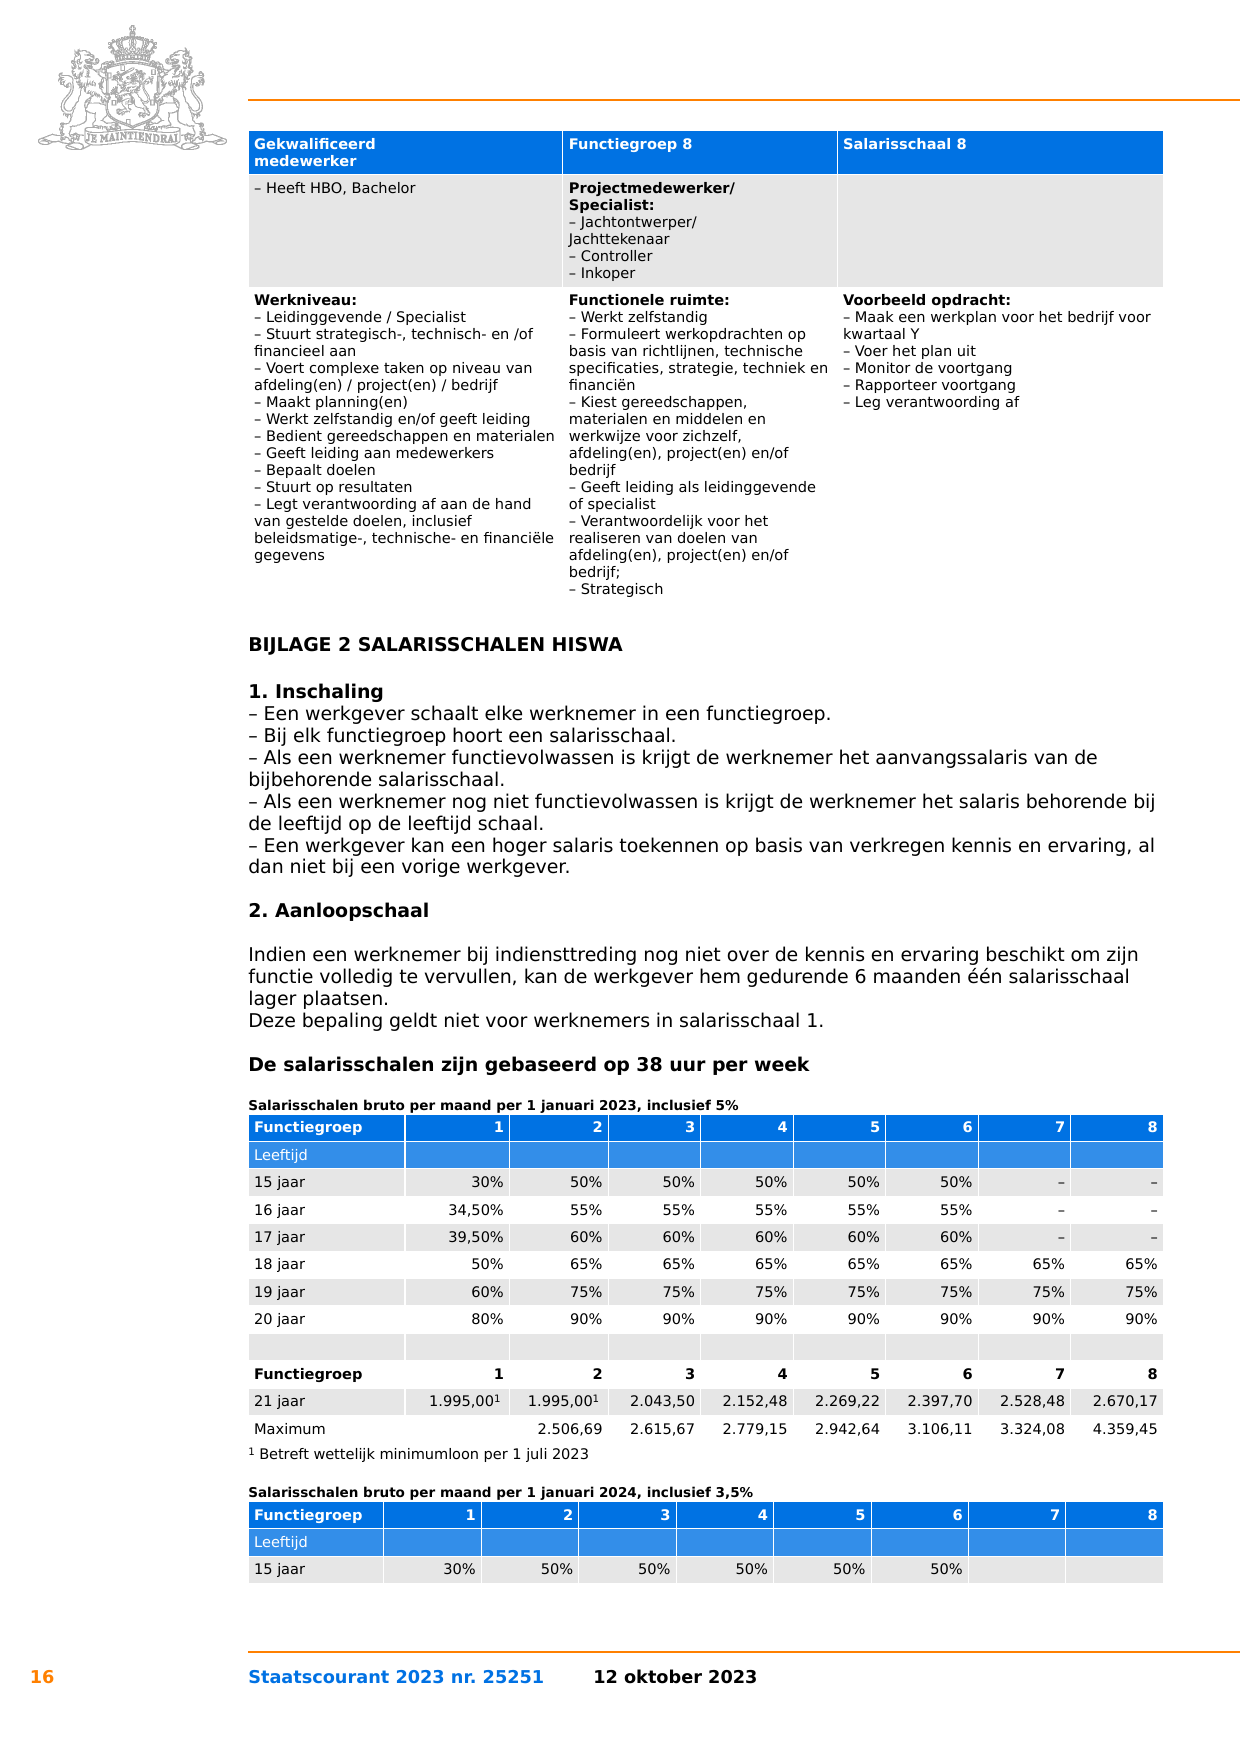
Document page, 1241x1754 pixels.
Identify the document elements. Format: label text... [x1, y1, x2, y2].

table_cell 55% [609, 1197, 700, 1223]
table_cell 2.615,67 [609, 1416, 700, 1442]
table_cell 1.995,001 [510, 1389, 608, 1415]
table_cell 60% [886, 1224, 978, 1251]
table_cell Maximum [249, 1416, 404, 1442]
table_cell 55% [794, 1197, 885, 1223]
table_cell 55% [510, 1197, 608, 1223]
table_cell [886, 1334, 978, 1360]
table_cell 80% [406, 1306, 509, 1333]
table_cell 30% [384, 1557, 481, 1583]
table_cell 65% [701, 1252, 793, 1278]
table_header Gekwalificeerd medewerker [249, 131, 562, 174]
table_cell 16 jaar [249, 1197, 404, 1223]
subtitle BIJLAGE 2 SALARISSCHALEN HISWA [248, 634, 1163, 656]
table_cell 50% [406, 1252, 509, 1278]
table_cell 30% [406, 1169, 509, 1196]
table_cell 75% [510, 1279, 608, 1305]
table_cell Voorbeeld opdracht: – Maak een werkplan voor het bedrijf voor kwartaal Y – Voer het plan uit – Monitor de voortgang – Rapporteer voortgang – Leg verantwoording af [838, 288, 1163, 603]
table_cell 50% [886, 1169, 978, 1196]
table_cell 50% [609, 1169, 700, 1196]
table_cell 34,50% [406, 1197, 509, 1223]
table_cell [979, 1142, 1070, 1168]
table_cell 75% [701, 1279, 793, 1305]
table_cell – [1071, 1197, 1163, 1223]
table_cell 6 [886, 1115, 978, 1141]
table_cell 75% [886, 1279, 978, 1305]
table_cell [1071, 1142, 1163, 1168]
table_cell [510, 1142, 608, 1168]
text Deze bepaling geldt niet voor werknemers in salarisschaal 1. [248, 1010, 1163, 1032]
table_cell 2.528,48 [979, 1389, 1070, 1415]
table_cell 21 jaar [249, 1389, 404, 1415]
table_cell 2.269,22 [794, 1389, 885, 1415]
table_cell – [1071, 1169, 1163, 1196]
table_cell 50% [774, 1557, 871, 1583]
table_cell 3 [609, 1361, 700, 1387]
table_cell [1071, 1334, 1163, 1360]
table_cell 50% [872, 1557, 968, 1583]
table_cell 90% [794, 1306, 885, 1333]
table_cell 17 jaar [249, 1224, 404, 1251]
table_cell 1 [384, 1502, 481, 1528]
table_cell [609, 1142, 700, 1168]
table_cell [249, 1334, 404, 1360]
table_cell 75% [794, 1279, 885, 1305]
table_cell [886, 1142, 978, 1168]
table_cell [701, 1334, 793, 1360]
table_cell 90% [701, 1306, 793, 1333]
table_cell [774, 1529, 871, 1556]
table_cell Leeftijd [249, 1529, 383, 1556]
table_cell [579, 1529, 676, 1556]
table_cell [406, 1334, 509, 1360]
table_cell 6 [872, 1502, 968, 1528]
table_cell Functiegroep [249, 1502, 383, 1528]
table_cell [794, 1334, 885, 1360]
table_cell [794, 1142, 885, 1168]
table_cell 50% [510, 1169, 608, 1196]
table_cell 55% [886, 1197, 978, 1223]
table_header Salarisschalen bruto per maand per 1 januari 2023, inclusief 5% [248, 1098, 1163, 1113]
table_cell [1066, 1529, 1163, 1556]
table_cell [482, 1529, 578, 1556]
picture [38, 25, 227, 150]
table_cell 6 [886, 1361, 978, 1387]
table_cell 90% [1071, 1306, 1163, 1333]
table_cell 2.506,69 [510, 1416, 608, 1442]
table_cell 4 [677, 1502, 773, 1528]
table_cell 8 [1071, 1115, 1163, 1141]
table_cell – Heeft HBO, Bachelor [249, 175, 562, 287]
table_cell 1 Betreft wettelijk minimumloon per 1 juli 2023 [248, 1443, 1163, 1463]
table_cell 60% [701, 1224, 793, 1251]
table_cell 90% [886, 1306, 978, 1333]
table_cell [609, 1334, 700, 1360]
table_cell [701, 1142, 793, 1168]
table_cell 60% [406, 1279, 509, 1305]
text – Als een werknemer nog niet functievolwassen is krijgt de werknemer het salaris behorende bij de leeftijd op de leeftijd schaal. [248, 791, 1163, 834]
table_cell 2 [510, 1115, 608, 1141]
table_cell Projectmedewerker/ Specialist: – Jachtontwerper/ Jachttekenaar – Controller – Inkoper [563, 175, 837, 287]
table_cell 50% [677, 1557, 773, 1583]
table_cell 75% [979, 1279, 1070, 1305]
text – Een werkgever kan een hoger salaris toekennen op basis van verkregen kennis en ervaring, al dan niet bij een vorige werkgever. [248, 834, 1163, 878]
text – Een werkgever schaalt elke werknemer in een functiegroep. [248, 703, 1163, 724]
table_cell 65% [609, 1252, 700, 1278]
table_cell 15 jaar [249, 1557, 383, 1583]
table_cell 5 [774, 1502, 871, 1528]
table_cell 65% [794, 1252, 885, 1278]
table_cell [677, 1529, 773, 1556]
text Indien een werknemer bij indiensttreding nog niet over de kennis en ervaring beschikt om zijn functie volledig te vervullen, kan de werkgever hem gedurende 6 maanden één salarisschaal lager plaatsen. [248, 944, 1163, 1010]
table_cell 60% [609, 1224, 700, 1251]
text – Bij elk functiegroep hoort een salarisschaal. [248, 724, 1163, 747]
table_cell 1.995,001 [406, 1389, 509, 1415]
table_cell [406, 1142, 509, 1168]
table_cell 15 jaar [249, 1169, 404, 1196]
table_cell 2 [510, 1361, 608, 1387]
table_cell 3.324,08 [979, 1416, 1070, 1442]
table_cell 7 [979, 1115, 1070, 1141]
table_cell 50% [794, 1169, 885, 1196]
table_cell 75% [609, 1279, 700, 1305]
subtitle 1. Inschaling [248, 681, 1163, 703]
table_cell 4 [701, 1115, 793, 1141]
table_cell 39,50% [406, 1224, 509, 1251]
table_cell 3 [579, 1502, 676, 1528]
table_cell 7 [979, 1361, 1070, 1387]
table_cell 1 [406, 1115, 509, 1141]
table_cell 2.779,15 [701, 1416, 793, 1442]
table_cell 2.397,70 [886, 1389, 978, 1415]
table_cell 3 [609, 1115, 700, 1141]
table_cell 65% [886, 1252, 978, 1278]
table_cell [838, 175, 1163, 287]
table_cell Functionele ruimte: – Werkt zelfstandig – Formuleert werkopdrachten op basis van richtlijnen, technische specificaties, strategie, techniek en financiën – Kiest gereedschappen, materialen en middelen en werkwijze voor zichzelf, afdeling(en), project(en) en/of bedrijf – Geeft leiding als leidinggevende of specialist – Verantwoordelijk voor het realiseren van doelen van afdeling(en), project(en) en/of bedrijf; – Strategisch [563, 288, 837, 603]
table_cell [1066, 1557, 1163, 1583]
table_cell 60% [794, 1224, 885, 1251]
table_header Salarisschaal 8 [838, 131, 1163, 174]
table_cell Functiegroep [249, 1361, 404, 1387]
table_cell – [979, 1224, 1070, 1251]
table_cell 75% [1071, 1279, 1163, 1305]
table_cell 7 [969, 1502, 1065, 1528]
table_cell 5 [794, 1115, 885, 1141]
table_cell 8 [1066, 1502, 1163, 1528]
table_cell 60% [510, 1224, 608, 1251]
text De salarisschalen zijn gebaseerd op 38 uur per week [248, 1054, 1163, 1076]
table_cell 90% [609, 1306, 700, 1333]
table_cell Werkniveau: – Leidinggevende / Specialist – Stuurt strategisch-, technisch- en /of financieel aan – Voert complexe taken op niveau van afdeling(en) / project(en) / bedrijf – Maakt planning(en) – Werkt zelfstandig en/of geeft leiding – Bedient gereedschappen en materialen – Geeft leiding aan medewerkers – Bepaalt doelen – Stuurt op resultaten – Legt verantwoording af aan de hand van gestelde doelen, inclusief beleidsmatige-, technische- en financiële gegevens [249, 288, 562, 603]
table_cell 2.152,48 [701, 1389, 793, 1415]
table_cell [510, 1334, 608, 1360]
table_cell – [1071, 1224, 1163, 1251]
table_cell 2.043,50 [609, 1389, 700, 1415]
table_cell – [979, 1169, 1070, 1196]
text – Als een werknemer functievolwassen is krijgt de werknemer het aanvangssalaris van de bijbehorende salarisschaal. [248, 747, 1163, 791]
table_cell 2.670,17 [1071, 1389, 1163, 1415]
table_cell [969, 1529, 1065, 1556]
table_cell 18 jaar [249, 1252, 404, 1278]
table_cell 50% [701, 1169, 793, 1196]
table_cell 65% [510, 1252, 608, 1278]
table_cell 2 [482, 1502, 578, 1528]
table_header Salarisschalen bruto per maand per 1 januari 2024, inclusief 3,5% [248, 1485, 1163, 1501]
table_cell 20 jaar [249, 1306, 404, 1333]
table_cell [969, 1557, 1065, 1583]
table_cell 3.106,11 [886, 1416, 978, 1442]
table_cell 50% [482, 1557, 578, 1583]
table_cell [384, 1529, 481, 1556]
table_cell 19 jaar [249, 1279, 404, 1305]
table_cell 4.359,45 [1071, 1416, 1163, 1442]
table_cell Functiegroep [249, 1115, 404, 1141]
table_cell 90% [979, 1306, 1070, 1333]
table_cell Leeftijd [249, 1142, 404, 1168]
table_cell [872, 1529, 968, 1556]
table_cell 1 [406, 1361, 509, 1387]
table_cell 55% [701, 1197, 793, 1223]
table_cell 4 [701, 1361, 793, 1387]
table_cell [979, 1334, 1070, 1360]
table_cell [406, 1416, 509, 1442]
table_header Functiegroep 8 [563, 131, 837, 174]
table_cell 2.942,64 [794, 1416, 885, 1442]
table_cell 50% [579, 1557, 676, 1583]
table_cell 65% [1071, 1252, 1163, 1278]
table_cell – [979, 1197, 1070, 1223]
table_cell 90% [510, 1306, 608, 1333]
subtitle 2. Aanloopschaal [248, 900, 1163, 922]
table_cell 8 [1071, 1361, 1163, 1387]
table_cell 65% [979, 1252, 1070, 1278]
table_cell 5 [794, 1361, 885, 1387]
